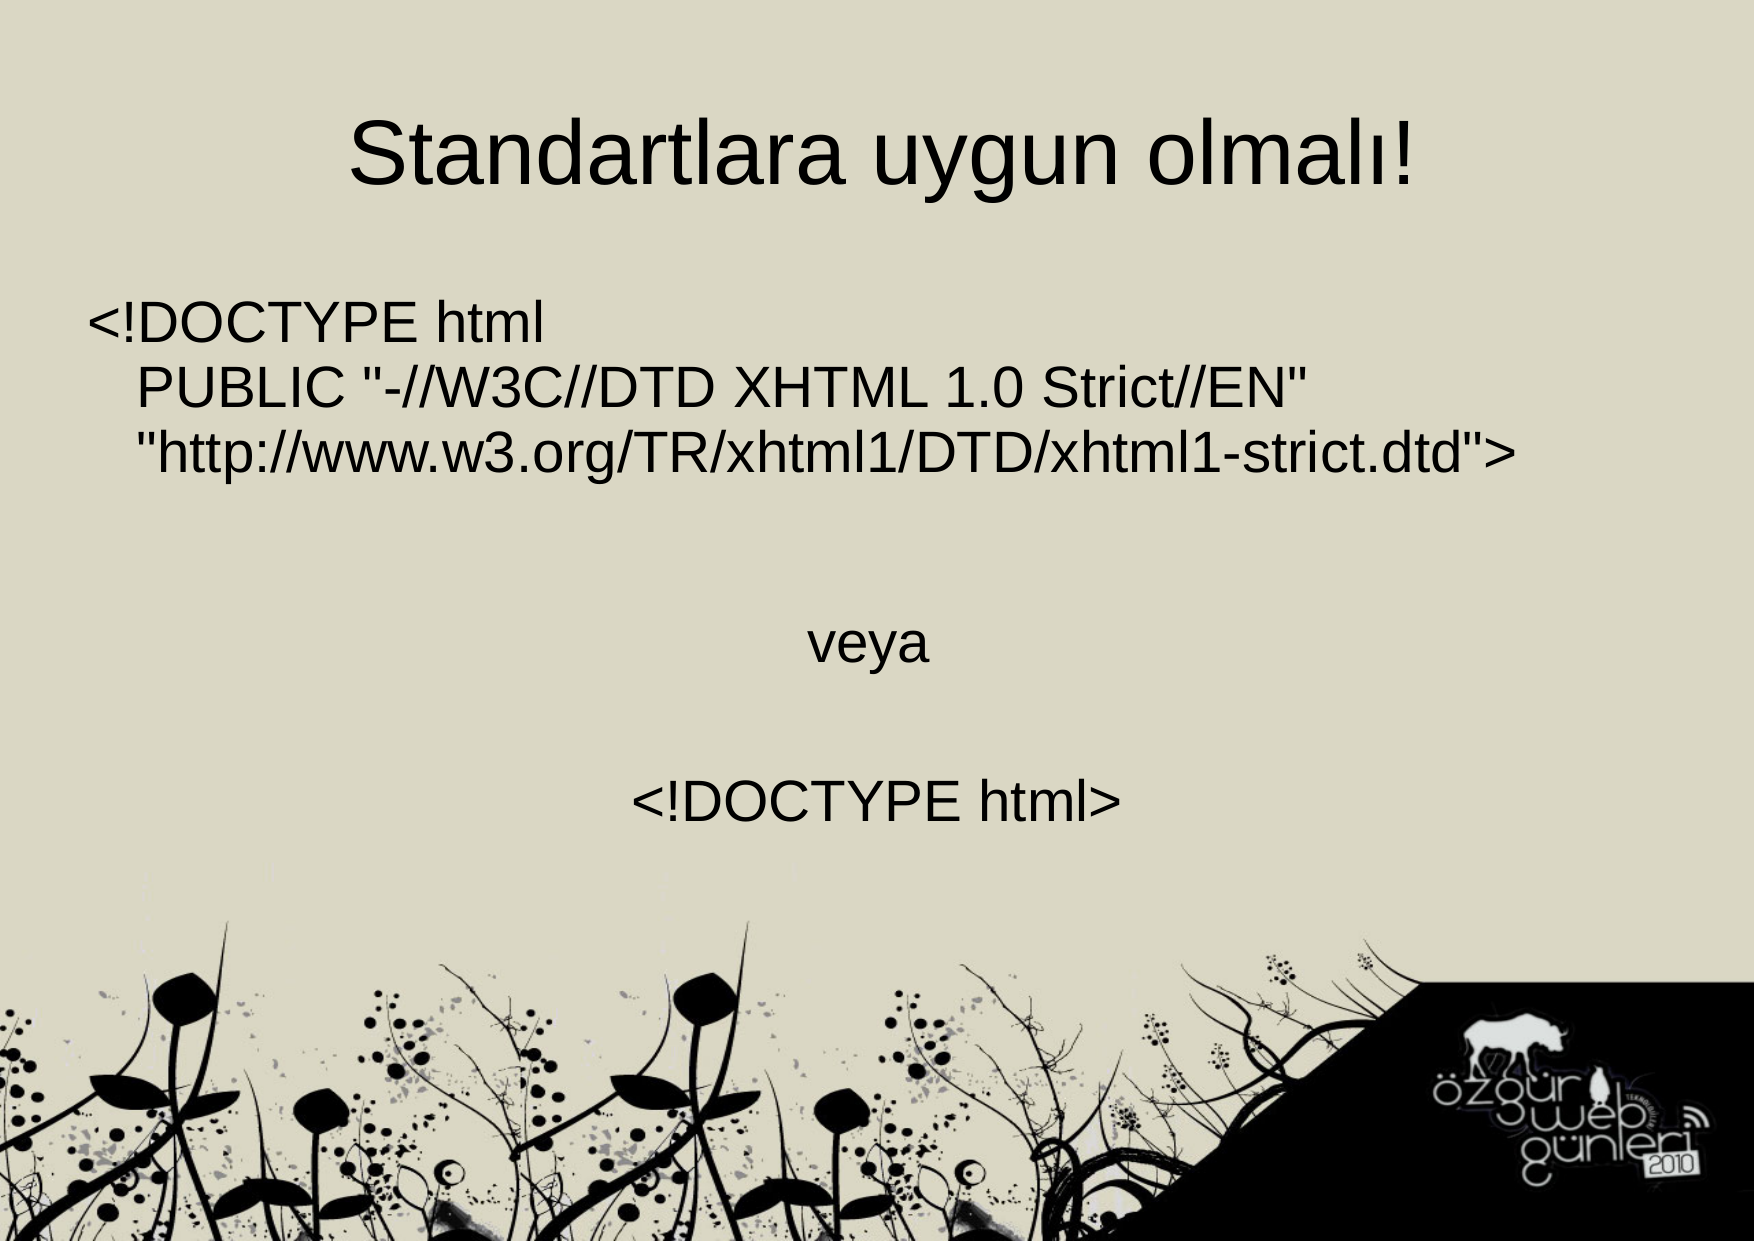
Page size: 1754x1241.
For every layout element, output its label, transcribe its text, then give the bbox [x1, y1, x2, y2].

picture [0, 0, 1754, 1241]
list <!DOCTYPE html PUBLIC "-//W3C//DTD XHTML 1.0 Strict//EN" "http://www.w3.org/TR/xhtml1/DTD/xhtml1-strict.dtd"> veya <!DOCTYPE html> [87, 290, 1667, 1109]
title Standartlara uygun olmalı! [93, 49, 1673, 257]
